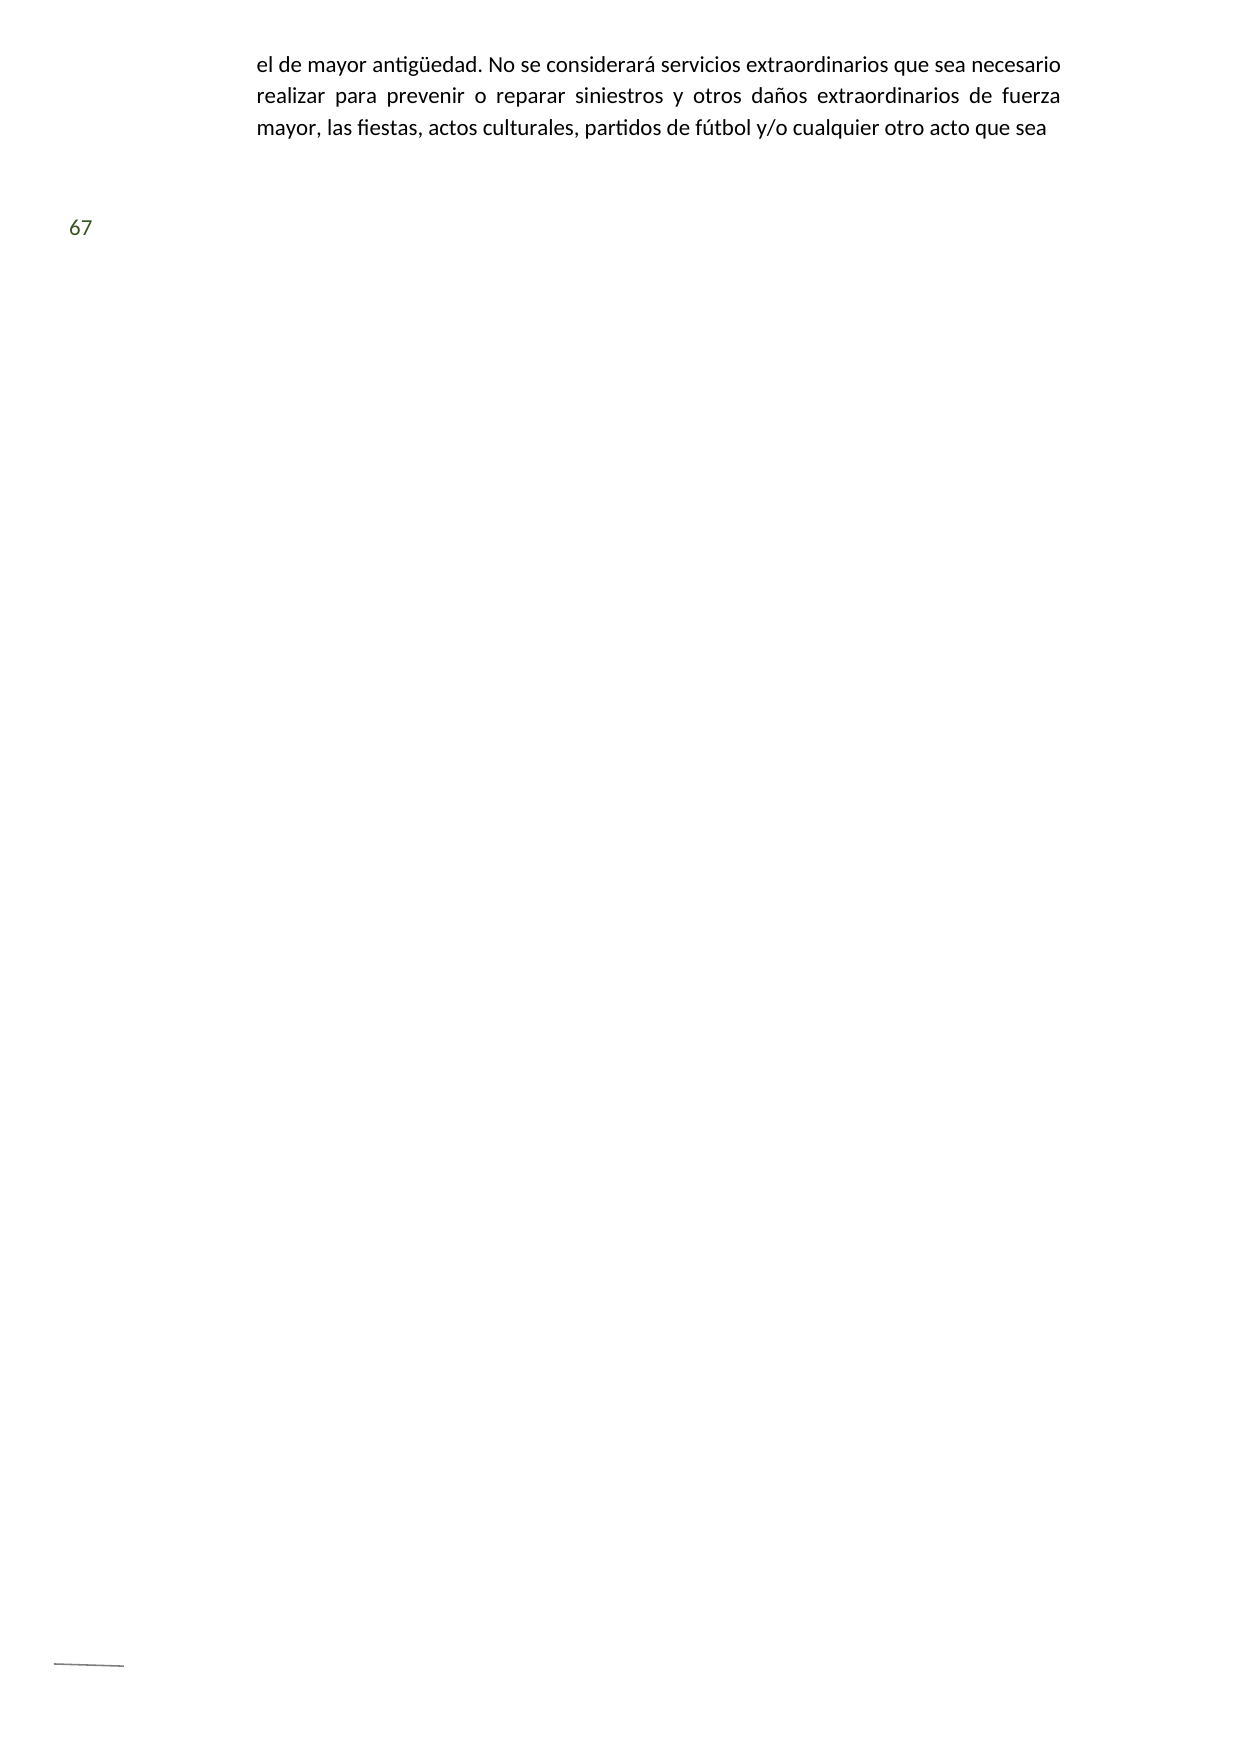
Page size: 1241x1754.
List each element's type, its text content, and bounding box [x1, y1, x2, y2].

list el de mayor antigüedad. No se considerará servicios extraordinarios que sea necesario realizar para prevenir o reparar siniestros y otros daños extraordinarios de fuerza mayor, las fiestas, actos culturales, partidos de fútbol y/o cualquier otro acto que sea [219, 50, 1063, 141]
text 67 [69, 214, 1063, 241]
